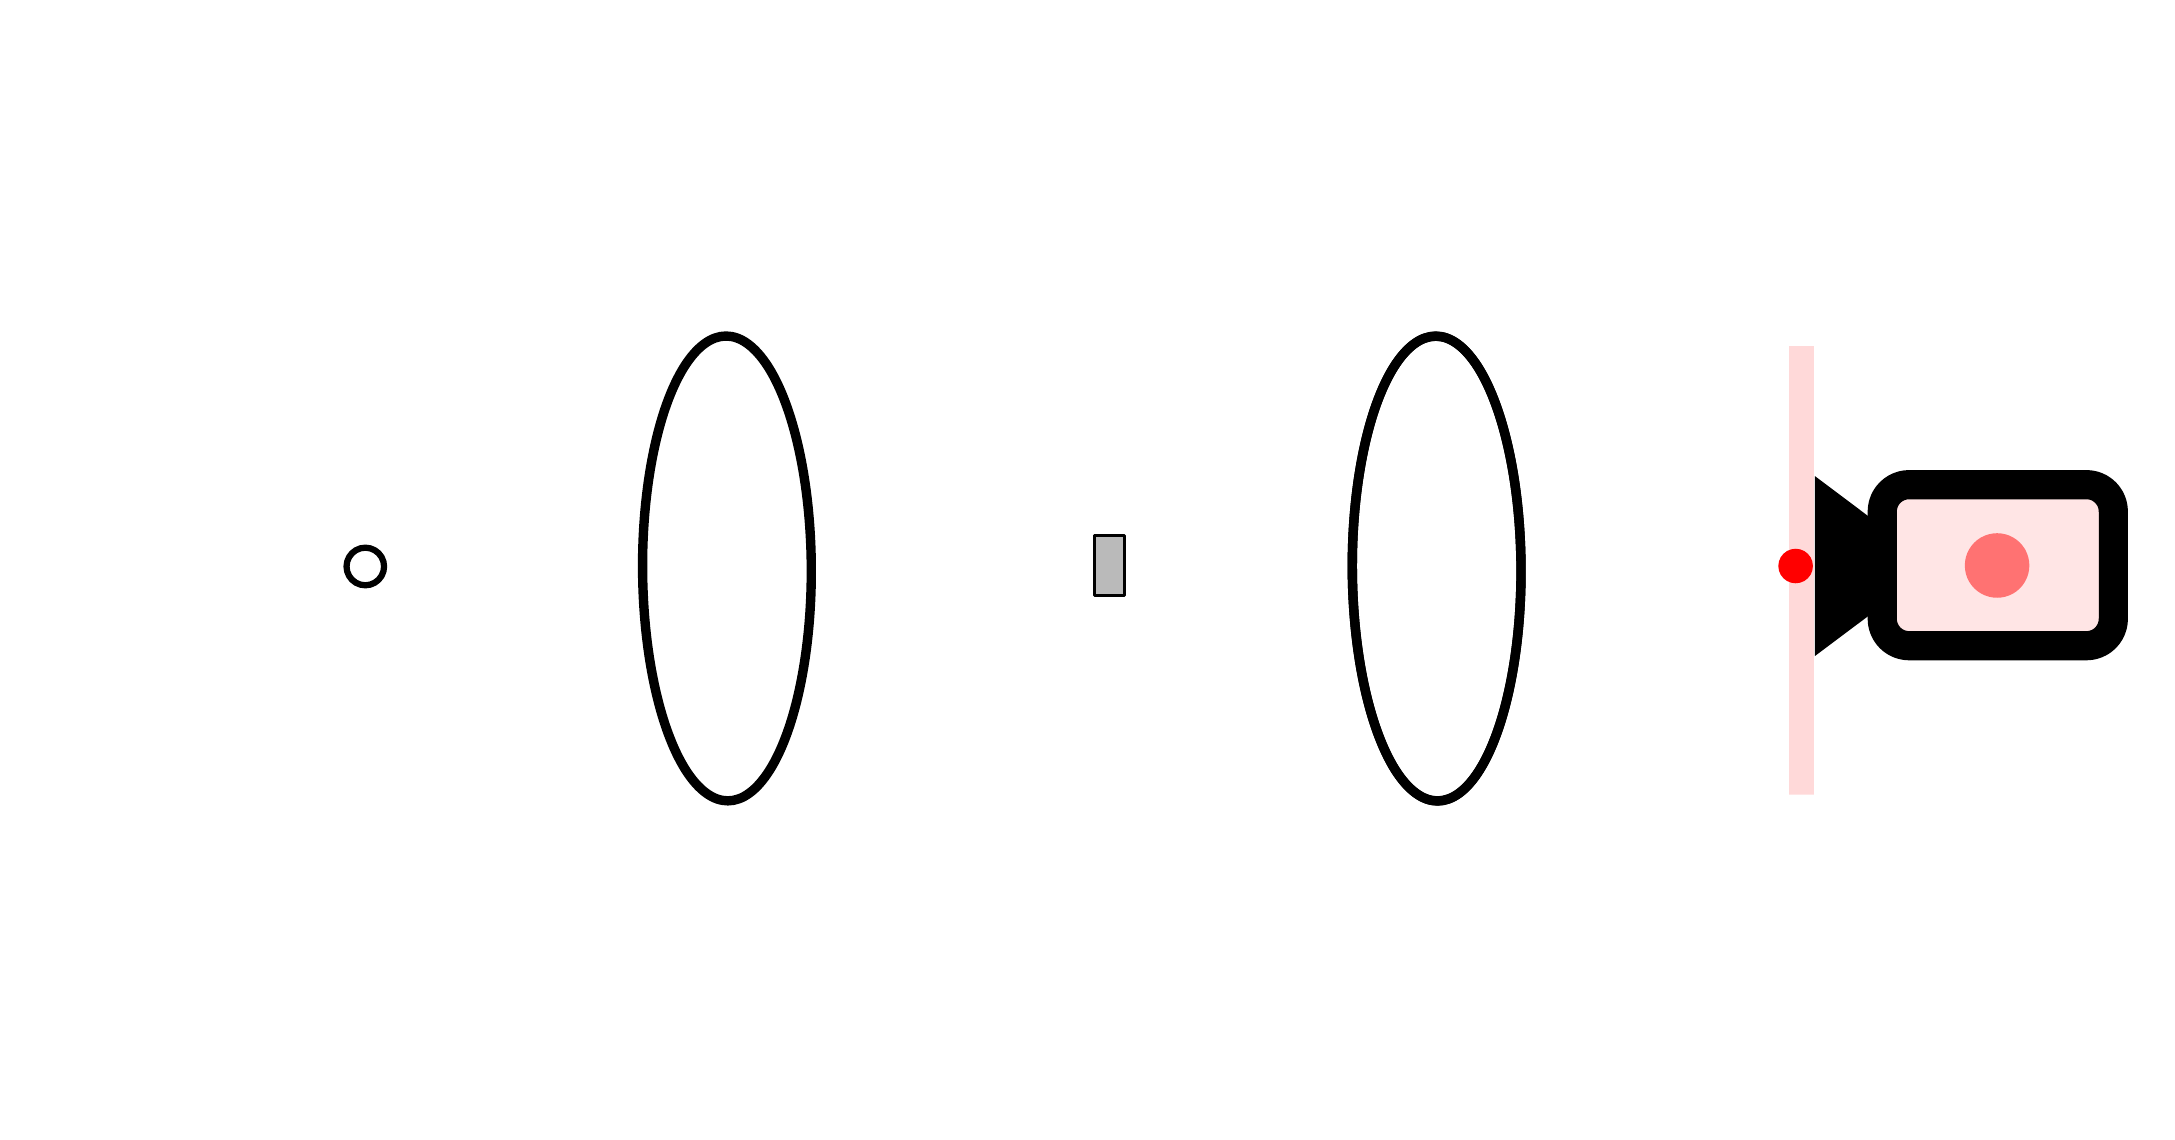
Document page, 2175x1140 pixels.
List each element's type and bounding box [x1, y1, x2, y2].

text_box [1778, 550, 1789, 582]
text_box [642, 336, 812, 801]
text_box [1094, 535, 1125, 596]
text_box [1357, 341, 1516, 796]
text_box [1814, 476, 1875, 657]
text_box [1882, 484, 2114, 646]
